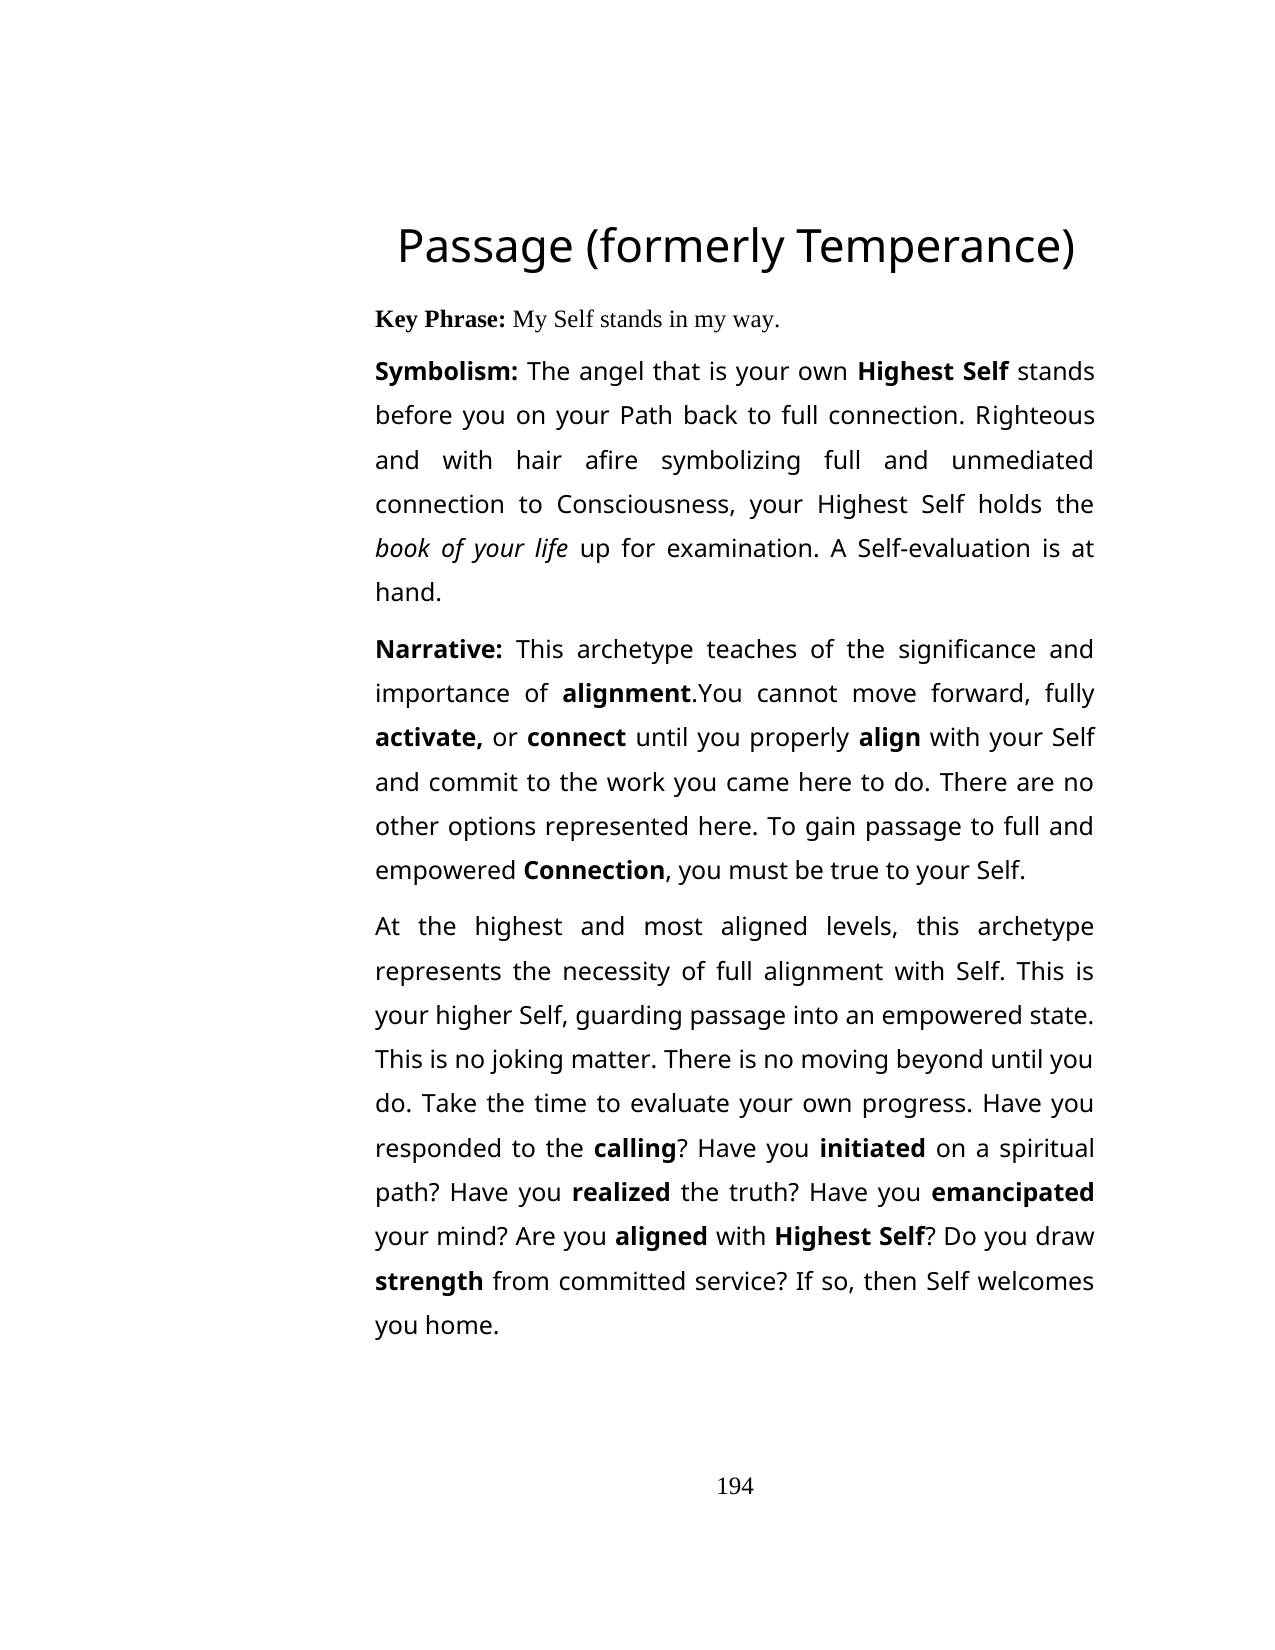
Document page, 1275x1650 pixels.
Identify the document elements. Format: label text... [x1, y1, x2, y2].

subtitle Passage (formerly Temperance) [375, 213, 1097, 276]
text Key Phrase: My Self stands in my way. [375, 304, 1095, 333]
text At the highest and most aligned levels, this archetype represents the necessity of full alignment with Self. This is your higher Self, guarding passage into an empowered state. This is no joking matter. There is no moving beyond until you do. Take the time to evaluate your own progress. Have you responded to the calling? Have you initiated on a spiritual path? Have you realized the truth? Have you emancipated your mind? Are you aligned with Highest Self? Do you draw strength from committed service? If so, then Self welcomes you home. [375, 909, 1095, 1341]
text Symbolism: The angel that is your own Highest Self stands before you on your Path back to full connection. Righteous and with hair afire symbolizing full and unmediated connection to Consciousness, your Highest Self holds the book of your life up for examination. A Self-evaluation is at hand. [375, 354, 1095, 609]
text Narrative: This archetype teaches of the significance and importance of alignment.You cannot move forward, fully activate, or connect until you properly align with your Self and commit to the work you came here to do. There are no other options represented here. To gain passage to full and empowered Connection, you must be true to your Self. [375, 631, 1095, 887]
